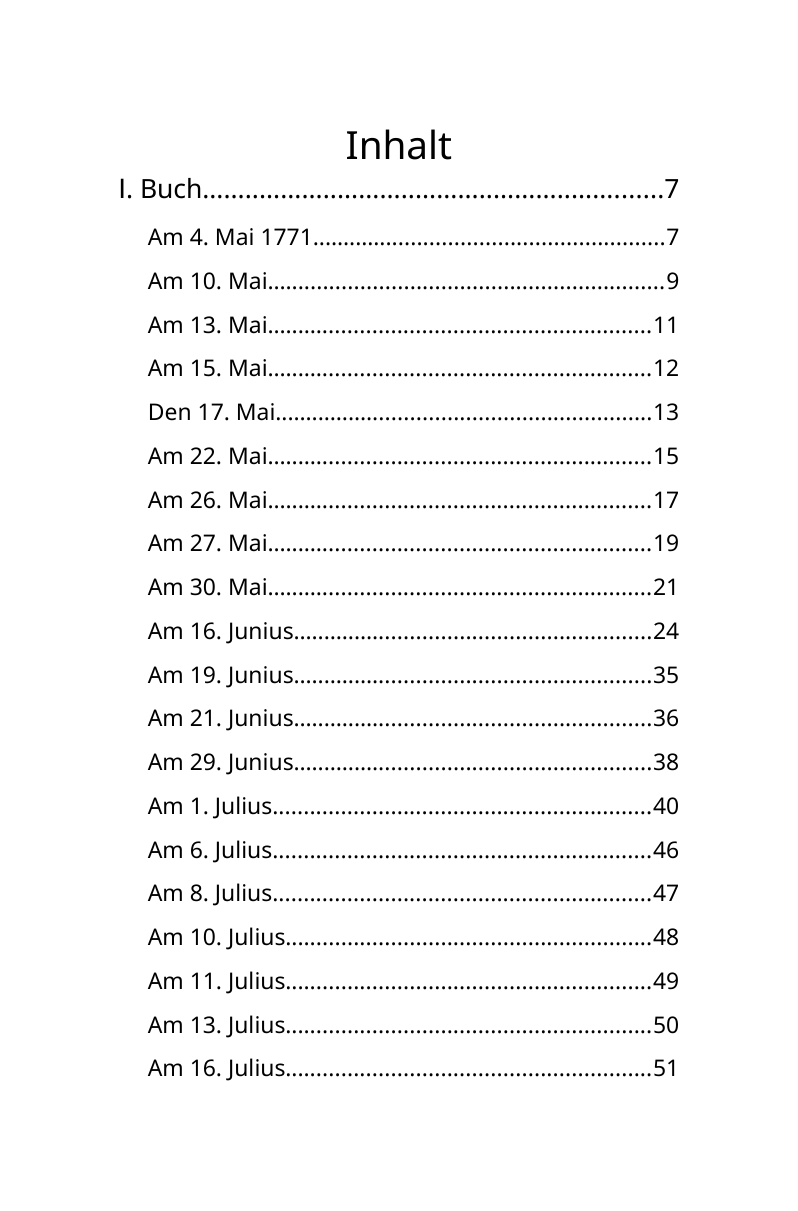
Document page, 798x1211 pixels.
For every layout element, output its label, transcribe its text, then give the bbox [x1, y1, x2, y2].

text Ⅰ. Buch 7 [118, 171, 679, 207]
text Am 16. Junius 24 [148, 615, 679, 646]
text Am 27. Mai 19 [148, 527, 679, 558]
text Am 11. Julius 49 [148, 965, 679, 996]
text Am 22. Mai 15 [148, 440, 679, 471]
text Am 16. Julius 51 [148, 1052, 679, 1083]
text Am 13. Mai 11 [148, 308, 679, 340]
text Am 30. Mai 21 [148, 571, 679, 602]
subtitle Inhalt [118, 118, 679, 171]
text Am 13. Julius 50 [148, 1008, 679, 1040]
text Am 10. Mai 9 [148, 265, 679, 296]
text Am 21. Junius 36 [148, 702, 679, 733]
text Am 10. Julius 48 [148, 921, 679, 952]
text Am 4. Mai 1771 7 [148, 221, 679, 252]
text Am 15. Mai 12 [148, 352, 679, 383]
text Am 6. Julius 46 [148, 833, 679, 865]
text Am 26. Mai 17 [148, 483, 679, 515]
text Am 8. Julius 47 [148, 877, 679, 908]
text Den 17. Mai 13 [148, 396, 679, 427]
text Am 19. Junius 35 [148, 658, 679, 690]
text Am 29. Junius 38 [148, 746, 679, 777]
text Am 1. Julius 40 [148, 790, 679, 821]
